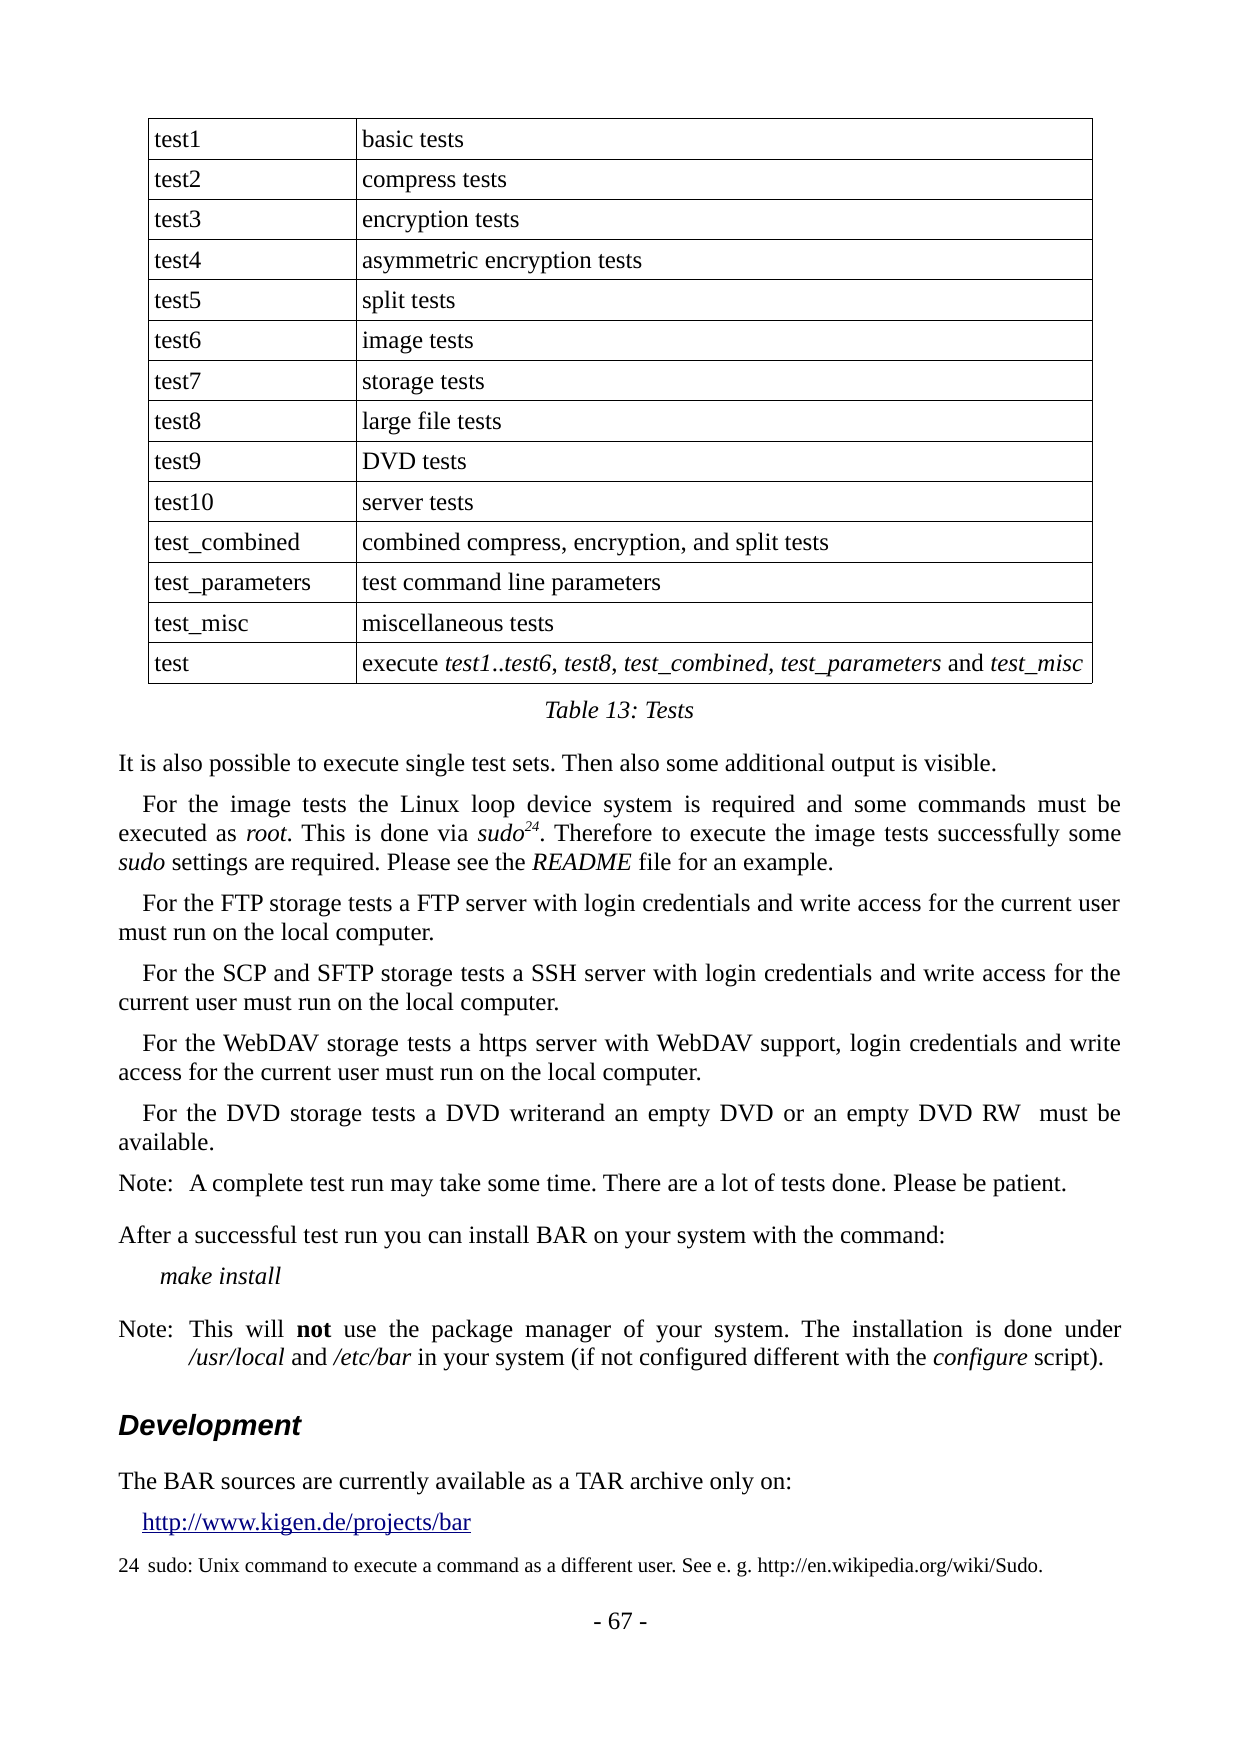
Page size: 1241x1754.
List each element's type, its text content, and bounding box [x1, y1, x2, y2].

table_cell test3 [149, 200, 356, 239]
text For the image tests the Linux loop device system is required and some commands must be executed as root. This is done via sudo. Therefore to execute the image tests successfully some sudo settings are required. Please see the README file for an example. [118, 789, 1122, 875]
table_cell split tests [357, 280, 1092, 320]
table_header basic tests [357, 119, 1092, 158]
text Table 13: Tests [118, 695, 1122, 724]
table_cell test10 [149, 482, 356, 521]
table_cell storage tests [357, 361, 1092, 400]
table_cell asymmetric encryption tests [357, 240, 1092, 279]
text The BAR sources are currently available as a TAR archive only on: [118, 1466, 1122, 1495]
text Note: This will not use the package manager of your system. The installation is done under /usr/local and /etc/bar in your system (if not configured different with the configure script). [118, 1314, 1122, 1371]
table_cell test8 [149, 401, 356, 441]
table_cell large file tests [357, 401, 1092, 441]
text For the SCP and SFTP storage tests a SSH server with login credentials and write access for the current user must run on the local computer. [118, 958, 1122, 1015]
table_cell server tests [357, 482, 1092, 521]
table_cell miscellaneous tests [357, 603, 1092, 642]
table_cell DVD tests [357, 442, 1092, 481]
subtitle Development [118, 1408, 1122, 1442]
table_cell test5 [149, 280, 356, 320]
table_cell test7 [149, 361, 356, 400]
table_cell execute test1..test6, test8, test_combined, test_parameters and test_misc [357, 643, 1092, 682]
table_cell test command line parameters [357, 563, 1092, 602]
text For the WebDAV storage tests a https server with WebDAV support, login credentials and write access for the current user must run on the local computer. [118, 1028, 1122, 1085]
text It is also possible to execute single test sets. Then also some additional output is visible. [118, 748, 1122, 777]
table_cell test9 [149, 442, 356, 481]
text Note: A complete test run may take some time. There are a lot of tests done. Please be patient. [118, 1168, 1122, 1197]
table_cell test2 [149, 160, 356, 199]
table_cell compress tests [357, 160, 1092, 199]
text sudo: Unix command to execute a command as a different user. See e. g. http://en.wikipedia.org/wiki/Sudo. [118, 1553, 1122, 1577]
text For the FTP storage tests a FTP server with login credentials and write access for the current user must run on the local computer. [118, 888, 1122, 945]
table_cell test [149, 643, 356, 682]
table_cell test_combined [149, 522, 356, 562]
text http://www.kigen.de/projects/bar [118, 1507, 1122, 1536]
text For the DVD storage tests a DVD writerand an empty DVD or an empty DVD RW must be available. [118, 1098, 1122, 1155]
table_cell test_misc [149, 603, 356, 642]
table_cell test6 [149, 321, 356, 360]
table_cell encryption tests [357, 200, 1092, 239]
table_cell test4 [149, 240, 356, 279]
table_cell image tests [357, 321, 1092, 360]
table_cell combined compress, encryption, and split tests [357, 522, 1092, 562]
text make install [159, 1261, 1122, 1290]
table_header test1 [149, 119, 356, 158]
table_cell test_parameters [149, 563, 356, 602]
text After a successful test run you can install BAR on your system with the command: [118, 1221, 1122, 1249]
